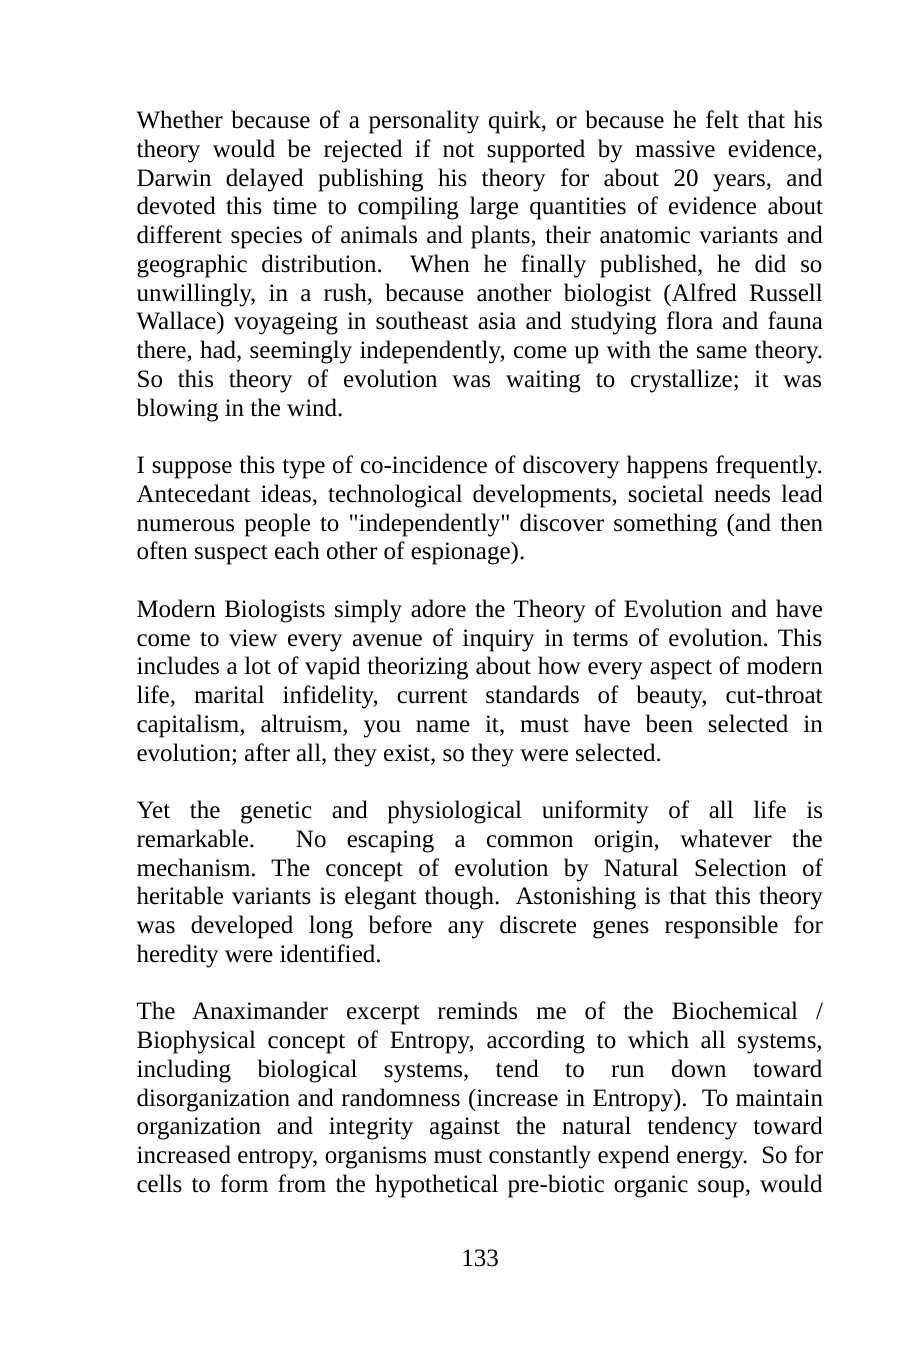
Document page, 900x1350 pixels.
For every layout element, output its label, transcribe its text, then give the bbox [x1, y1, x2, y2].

text The Anaximander excerpt reminds me of the Biochemical / Biophysical concept of Entropy, according to which all systems, including biological systems, tend to run down toward disorganization and randomness (increase in Entropy). To maintain organization and integrity against the natural tendency toward increased entropy, organisms must constantly expend energy. So for cells to form from the hypothetical pre-biotic organic soup, would [136, 996, 823, 1198]
text I suppose this type of co-incidence of discovery happens frequently. Antecedant ideas, technological developments, societal needs lead numerous people to "independently" discover something (and then often suspect each other of espionage). [136, 450, 823, 565]
text Whether because of a personality quirk, or because he felt that his theory would be rejected if not supported by massive evidence, Darwin delayed publishing his theory for about 20 years, and devoted this time to compiling large quantities of evidence about different species of animals and plants, their anatomic variants and geographic distribution. When he finally published, he did so unwillingly, in a rush, because another biologist (Alfred Russell Wallace) voyageing in southeast asia and studying flora and fauna there, had, seemingly independently, come up with the same theory. So this theory of evolution was waiting to crystallize; it was blowing in the wind. [136, 105, 823, 421]
text Modern Biologists simply adore the Theory of Evolution and have come to view every avenue of inquiry in terms of evolution. This includes a lot of vapid theorizing about how every aspect of modern life, marital infidelity, current standards of beauty, cut-throat capitalism, altruism, you name it, must have been selected in evolution; after all, they exist, so they were selected. [136, 594, 823, 766]
text Yet the genetic and physiological uniformity of all life is remarkable. No escaping a common origin, whatever the mechanism. The concept of evolution by Natural Selection of heritable variants is elegant though. Astonishing is that this theory was developed long before any discrete genes responsible for heredity were identified. [136, 795, 823, 968]
